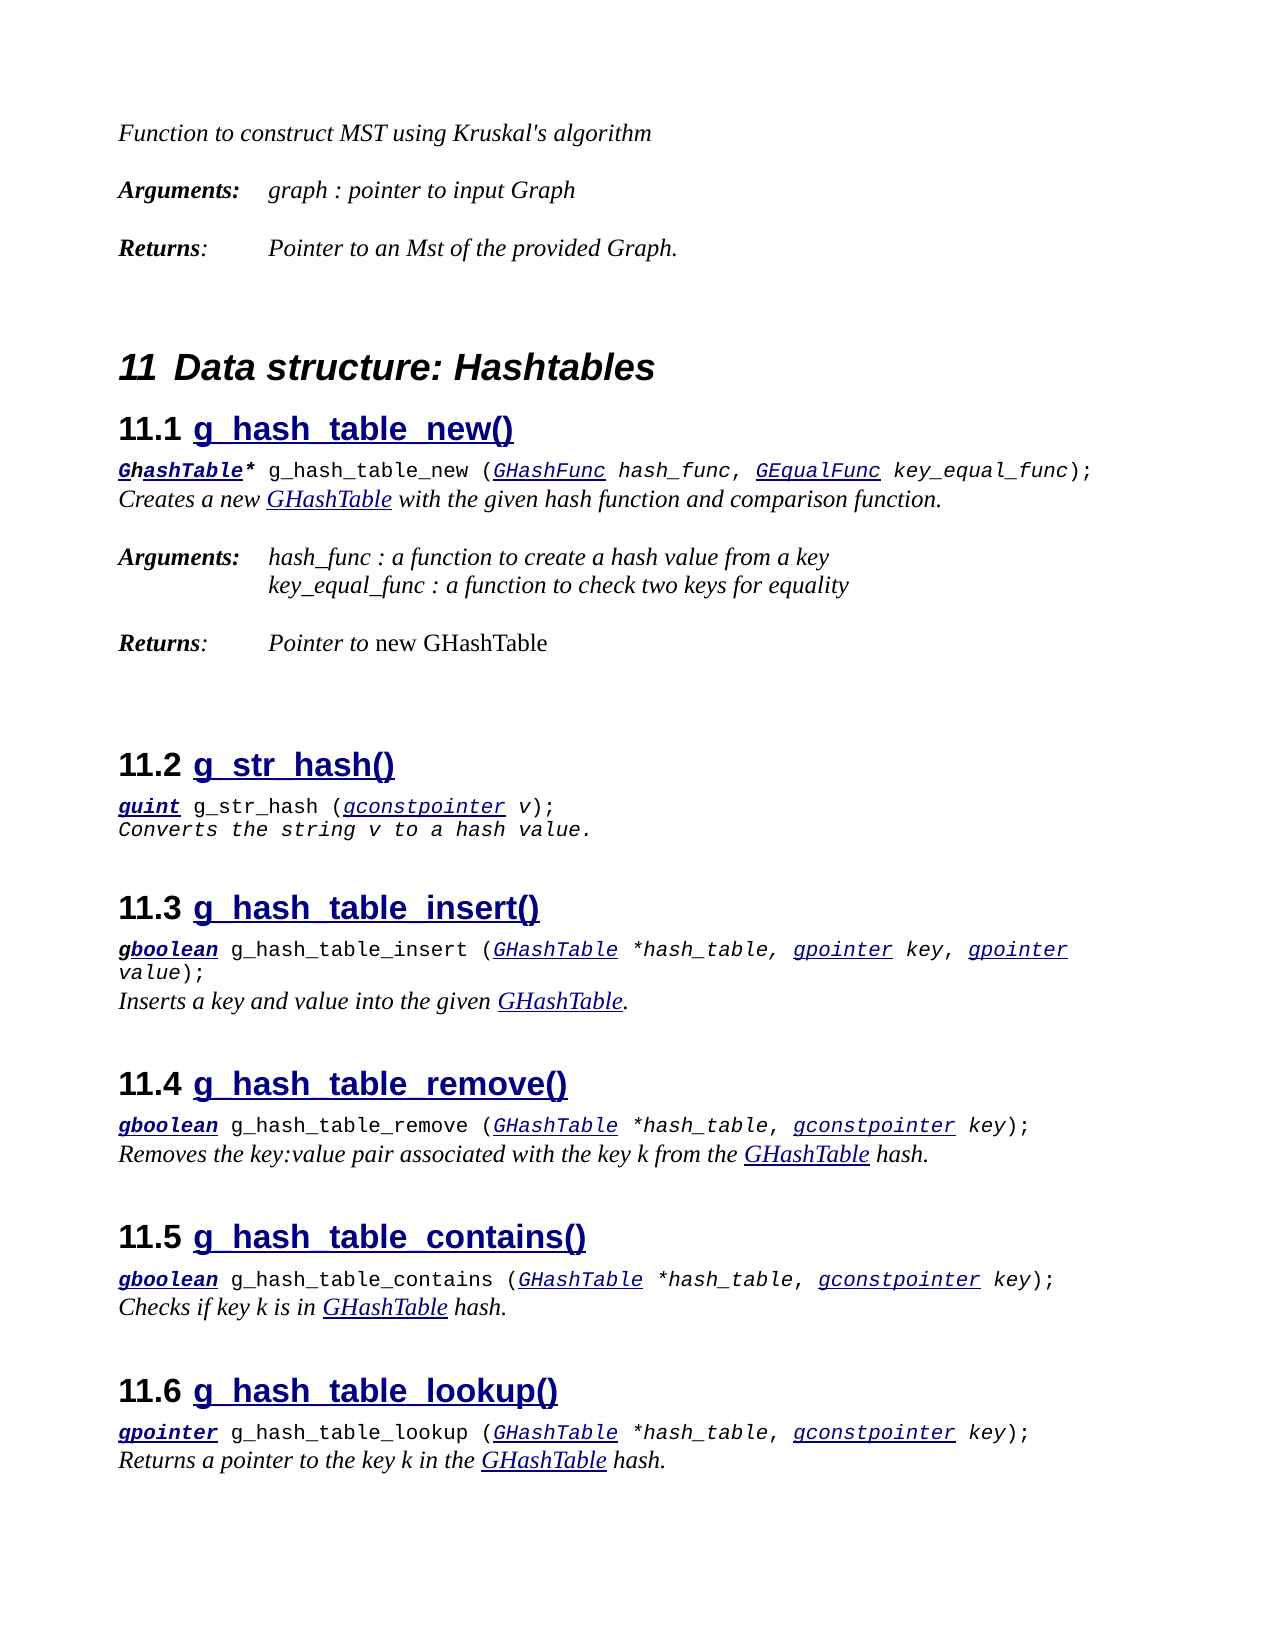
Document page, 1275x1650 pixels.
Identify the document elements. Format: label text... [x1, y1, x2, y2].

text Converts the string v to a hash value. [118, 819, 1157, 843]
subtitle g_hash_table_lookup() [118, 1371, 1157, 1409]
text Removes the key:value pair associated with the key k from the GHashTable hash. [118, 1139, 1157, 1168]
text Arguments: graph : pointer to input Graph [118, 176, 1157, 204]
text GhashTable* g_hash_table_new (GHashFunc hash_func, GEqualFunc key_equal_func); [118, 460, 1157, 484]
text gboolean g_hash_table_contains (GHashTable *hash_table, gconstpointer key); [118, 1268, 1157, 1292]
text Creates a new GHashTable with the given hash function and comparison function. [118, 484, 1157, 512]
text gpointer g_hash_table_lookup (GHashTable *hash_table, gconstpointer key); [118, 1422, 1157, 1445]
text gboolean g_hash_table_insert (GHashTable *hash_table, gpointer key, gpointer value); [118, 939, 1157, 986]
subtitle g_str_hash() [118, 744, 1157, 783]
text Inserts a key and value into the given GHashTable. [118, 986, 1157, 1015]
text guint g_str_hash (gconstpointer v); [118, 796, 1157, 819]
subtitle g_hash_table_contains() [118, 1217, 1157, 1256]
text key_equal_func : a function to check two keys for equality [118, 571, 1157, 599]
subtitle g_hash_table_remove() [118, 1064, 1157, 1103]
text Function to construct MST using Kruskal's algorithm [118, 118, 1157, 147]
text gboolean g_hash_table_remove (GHashTable *hash_table, gconstpointer key); [118, 1115, 1157, 1139]
text Checks if key k is in GHashTable hash. [118, 1292, 1157, 1321]
subtitle Data structure: Hashtables [118, 344, 1157, 388]
text Returns a pointer to the key k in the GHashTable hash. [118, 1445, 1157, 1474]
text Arguments: hash_func : a function to create a hash value from a key [118, 542, 1157, 571]
text Returns: Pointer to an Mst of the provided Graph. [118, 233, 1157, 262]
subtitle g_hash_table_insert() [118, 887, 1157, 926]
subtitle g_hash_table_new() [118, 409, 1157, 447]
text Returns: Pointer to new GHashTable [118, 628, 1157, 657]
